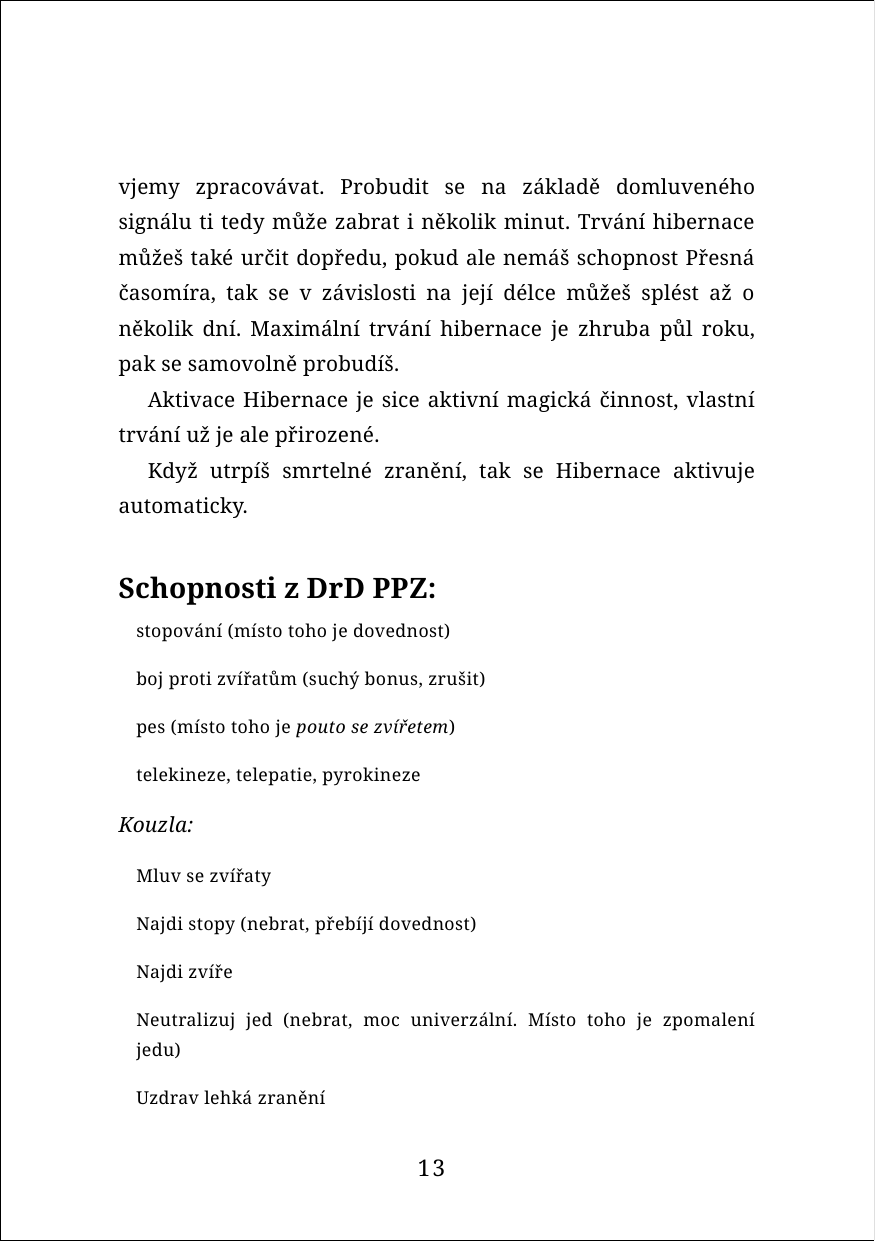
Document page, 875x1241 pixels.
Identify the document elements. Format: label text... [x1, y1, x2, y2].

subtitle Schopnosti z DrD PPZ: [118, 568, 756, 607]
text Najdi zvíře [136, 959, 756, 983]
text telekineze, telepatie, pyrokineze [136, 762, 756, 786]
text stopování (místo toho je dovednost) [136, 618, 756, 643]
text Neutralizuj jed (nebrat, moc univerzální. Místo toho je zpomalení jedu) [136, 1007, 756, 1061]
text vjemy zpracovávat. Probudit se na základě domluveného signálu ti tedy může zabrat i několik minut. Trvání hibernace můžeš také určit dopředu, pokud ale nemáš schopnost Přesná časomíra, tak se v závislosti na její délce můžeš splést až o několik dní. Maximální trvání hibernace je zhruba půl roku, pak se samovolně probudíš. Aktivace Hibernace je sice aktivní magická činnost, vlastní trvání už je ale přirozené. Když utrpíš smrtelné zranění, tak se Hibernace aktivuje automaticky. [118, 172, 756, 520]
text Kouzla: [118, 810, 756, 838]
text Uzdrav lehká zranění [136, 1085, 756, 1109]
text pes (místo toho je pouto se zvířetem) [136, 714, 756, 738]
text boj proti zvířatům (suchý bonus, zrušit) [136, 666, 756, 691]
text Mluv se zvířaty [136, 863, 756, 887]
text Najdi stopy (nebrat, přebíjí dovednost) [136, 911, 756, 935]
